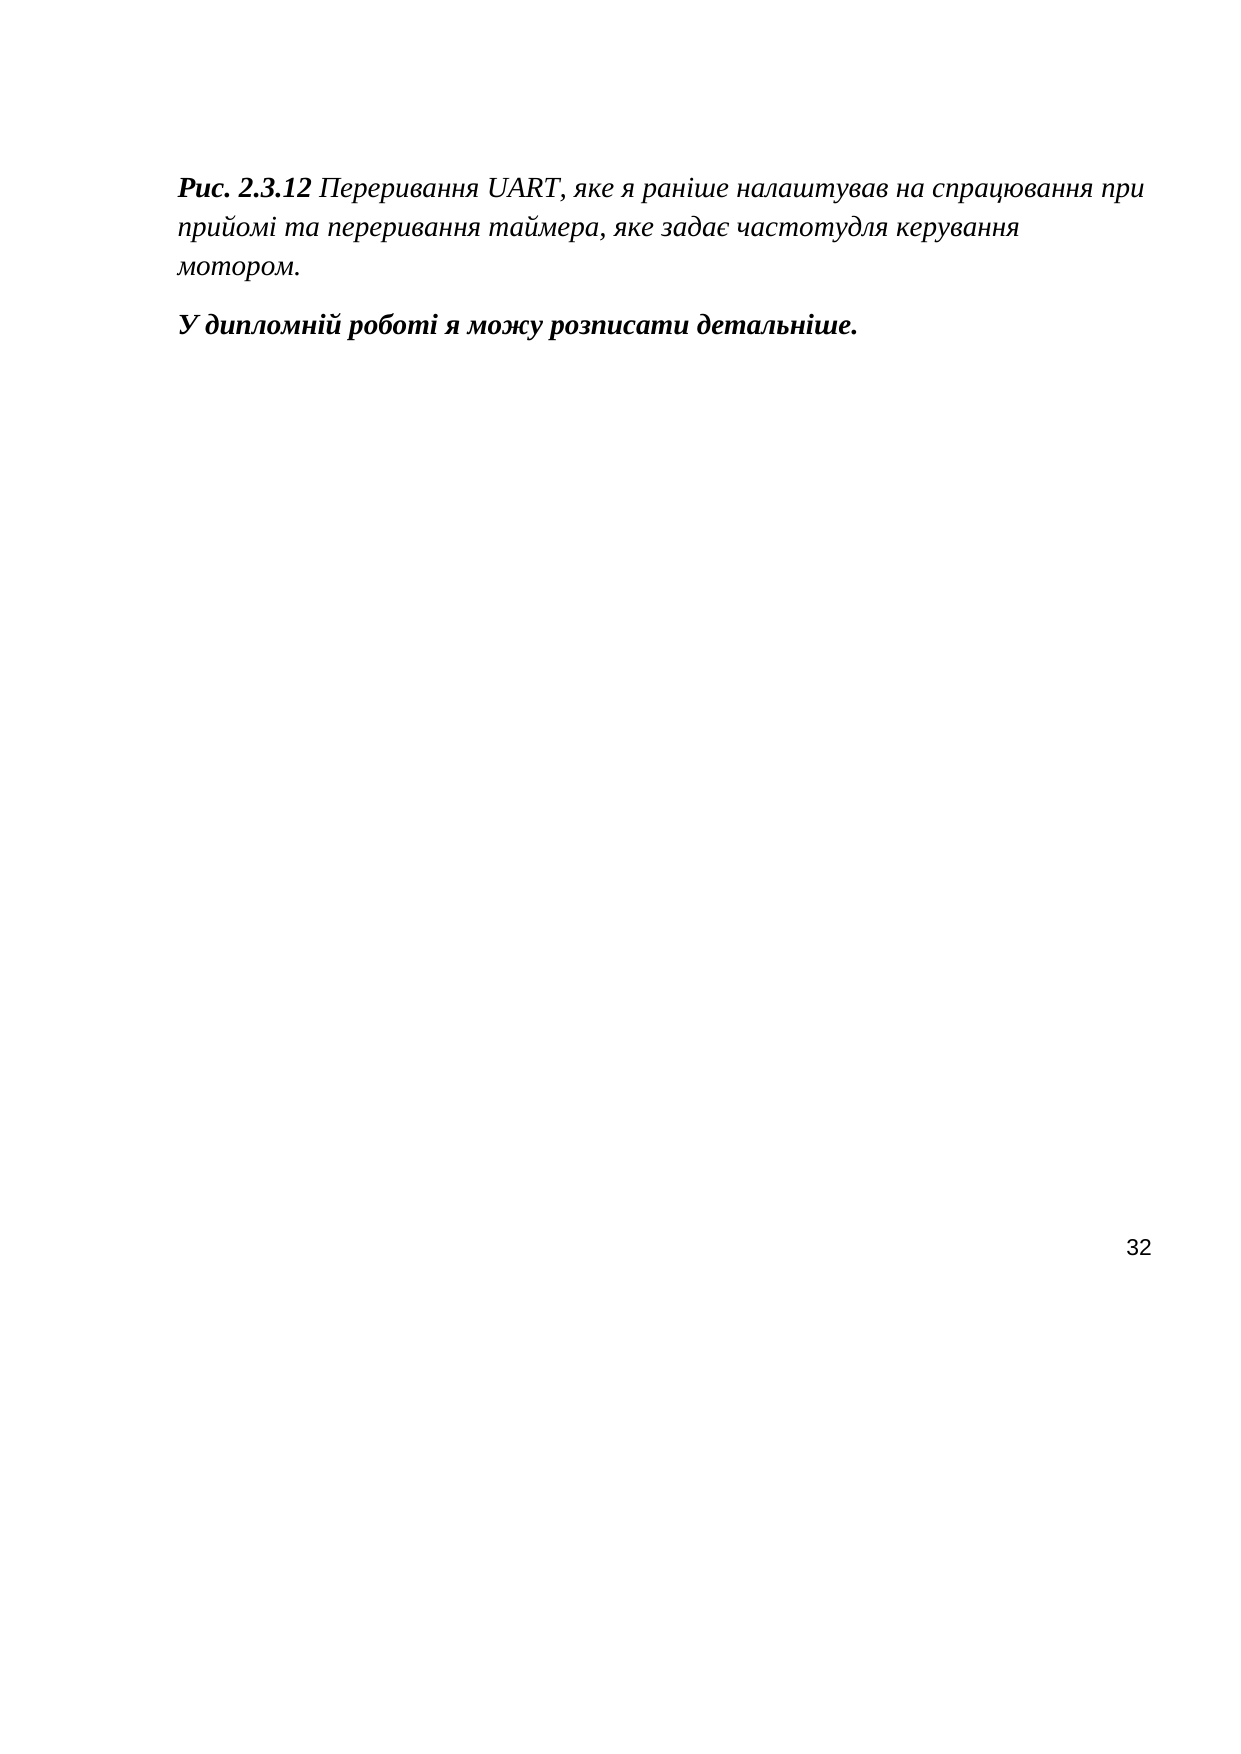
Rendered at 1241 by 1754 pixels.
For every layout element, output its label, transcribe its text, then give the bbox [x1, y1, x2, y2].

text Рис. 2.3.12 Переривання UART, яке я раніше налаштував на спрацювання при прийомі та переривання таймера, яке задає частотудля керування мотором. [177, 171, 1152, 281]
text У дипломній роботі я можу розписати детальніше. [177, 307, 1152, 341]
